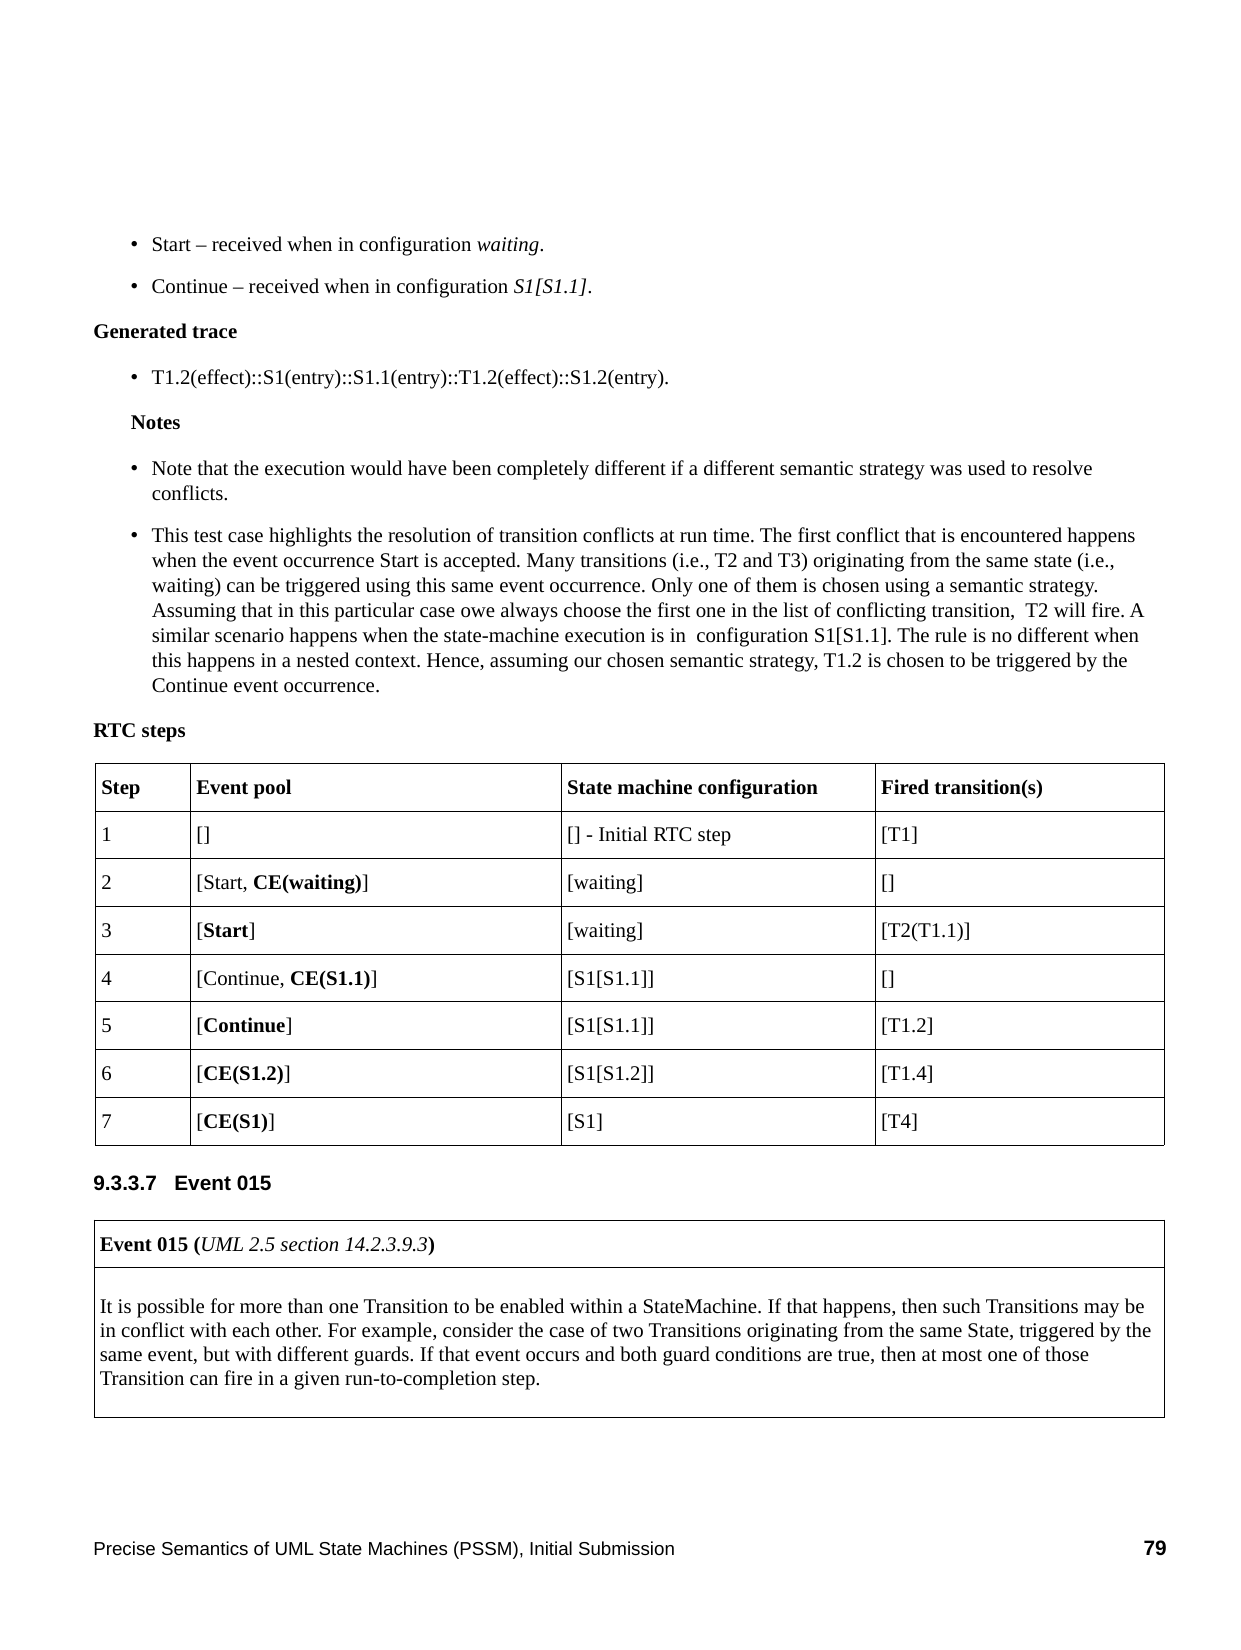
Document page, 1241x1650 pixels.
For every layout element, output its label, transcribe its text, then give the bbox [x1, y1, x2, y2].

table_cell [Start, CE(waiting)] [191, 859, 561, 906]
list This test case highlights the resolution of transition conflicts at run time. The first conflict that is encountered happens when the event occurrence Start is accepted. Many transitions (i.e., T2 and T3) originating from the same state (i.e., waiting) can be triggered using this same event occurrence. Only one of them is chosen using a semantic strategy. Assuming that in this particular case owe always choose the first one in the list of conflicting transition, T2 will fire. A similar scenario happens when the state-machine execution is in configuration S1[S1.1]. The rule is no different when this happens in a nested context. Hence, assuming our chosen semantic strategy, T1.2 is chosen to be triggered by the Continue event occurrence. [131, 522, 1164, 697]
table_cell [S1[S1.1]] [562, 1002, 875, 1049]
table_cell [Start] [191, 907, 561, 954]
list Note that the execution would have been completely different if a different semantic strategy was used to resolve conflicts. [131, 455, 1164, 505]
table_header Event pool [191, 764, 561, 811]
list T1.2(effect)::S1(entry)::S1.1(entry)::T1.2(effect)::S1.2(entry). [131, 364, 1164, 389]
table_cell [Continue] [191, 1002, 561, 1049]
table_cell 1 [96, 812, 190, 858]
table_cell [S1] [562, 1098, 875, 1144]
table_cell [S1[S1.1]] [562, 955, 875, 1001]
subtitle Event 015 [93, 1169, 1164, 1194]
table_cell [Continue, CE(S1.1)] [191, 955, 561, 1001]
table_cell [T1.4] [876, 1050, 1164, 1097]
table_header Event 015 (UML 2.5 section 14.2.3.9.3) [95, 1221, 1164, 1267]
table_header Fired transition(s) [876, 764, 1164, 811]
table_cell [] [876, 955, 1164, 1001]
text RTC steps [93, 718, 1164, 742]
table_cell 2 [96, 859, 190, 906]
table_cell 7 [96, 1098, 190, 1144]
text Notes [131, 410, 1164, 434]
list Continue – received when in configuration S1[S1.1]. [131, 273, 1164, 298]
table_cell [CE(S1.2)] [191, 1050, 561, 1097]
table_cell [T2(T1.1)] [876, 907, 1164, 954]
table_cell [] - Initial RTC step [562, 812, 875, 858]
table_cell [waiting] [562, 859, 875, 906]
table_cell [T1] [876, 812, 1164, 858]
table_cell [] [191, 812, 561, 858]
table_cell 6 [96, 1050, 190, 1097]
table_cell [S1[S1.2]] [562, 1050, 875, 1097]
table_cell It is possible for more than one Transition to be enabled within a StateMachine. If that happens, then such Transitions may be in conflict with each other. For example, consider the case of two Transitions originating from the same State, triggered by the same event, but with different guards. If that event occurs and both guard conditions are true, then at most one of those Transition can fire in a given run-to-completion step. [95, 1268, 1164, 1417]
table_cell 4 [96, 955, 190, 1001]
list Start – received when in configuration waiting. [131, 231, 1164, 256]
table_cell [CE(S1)] [191, 1098, 561, 1144]
table_cell 3 [96, 907, 190, 954]
text Generated trace [93, 319, 1164, 343]
table_header Step [96, 764, 190, 811]
table_cell [] [876, 859, 1164, 906]
table_cell [T1.2] [876, 1002, 1164, 1049]
table_header State machine configuration [562, 764, 875, 811]
table_cell 5 [96, 1002, 190, 1049]
table_cell [waiting] [562, 907, 875, 954]
table_cell [T4] [876, 1098, 1164, 1144]
